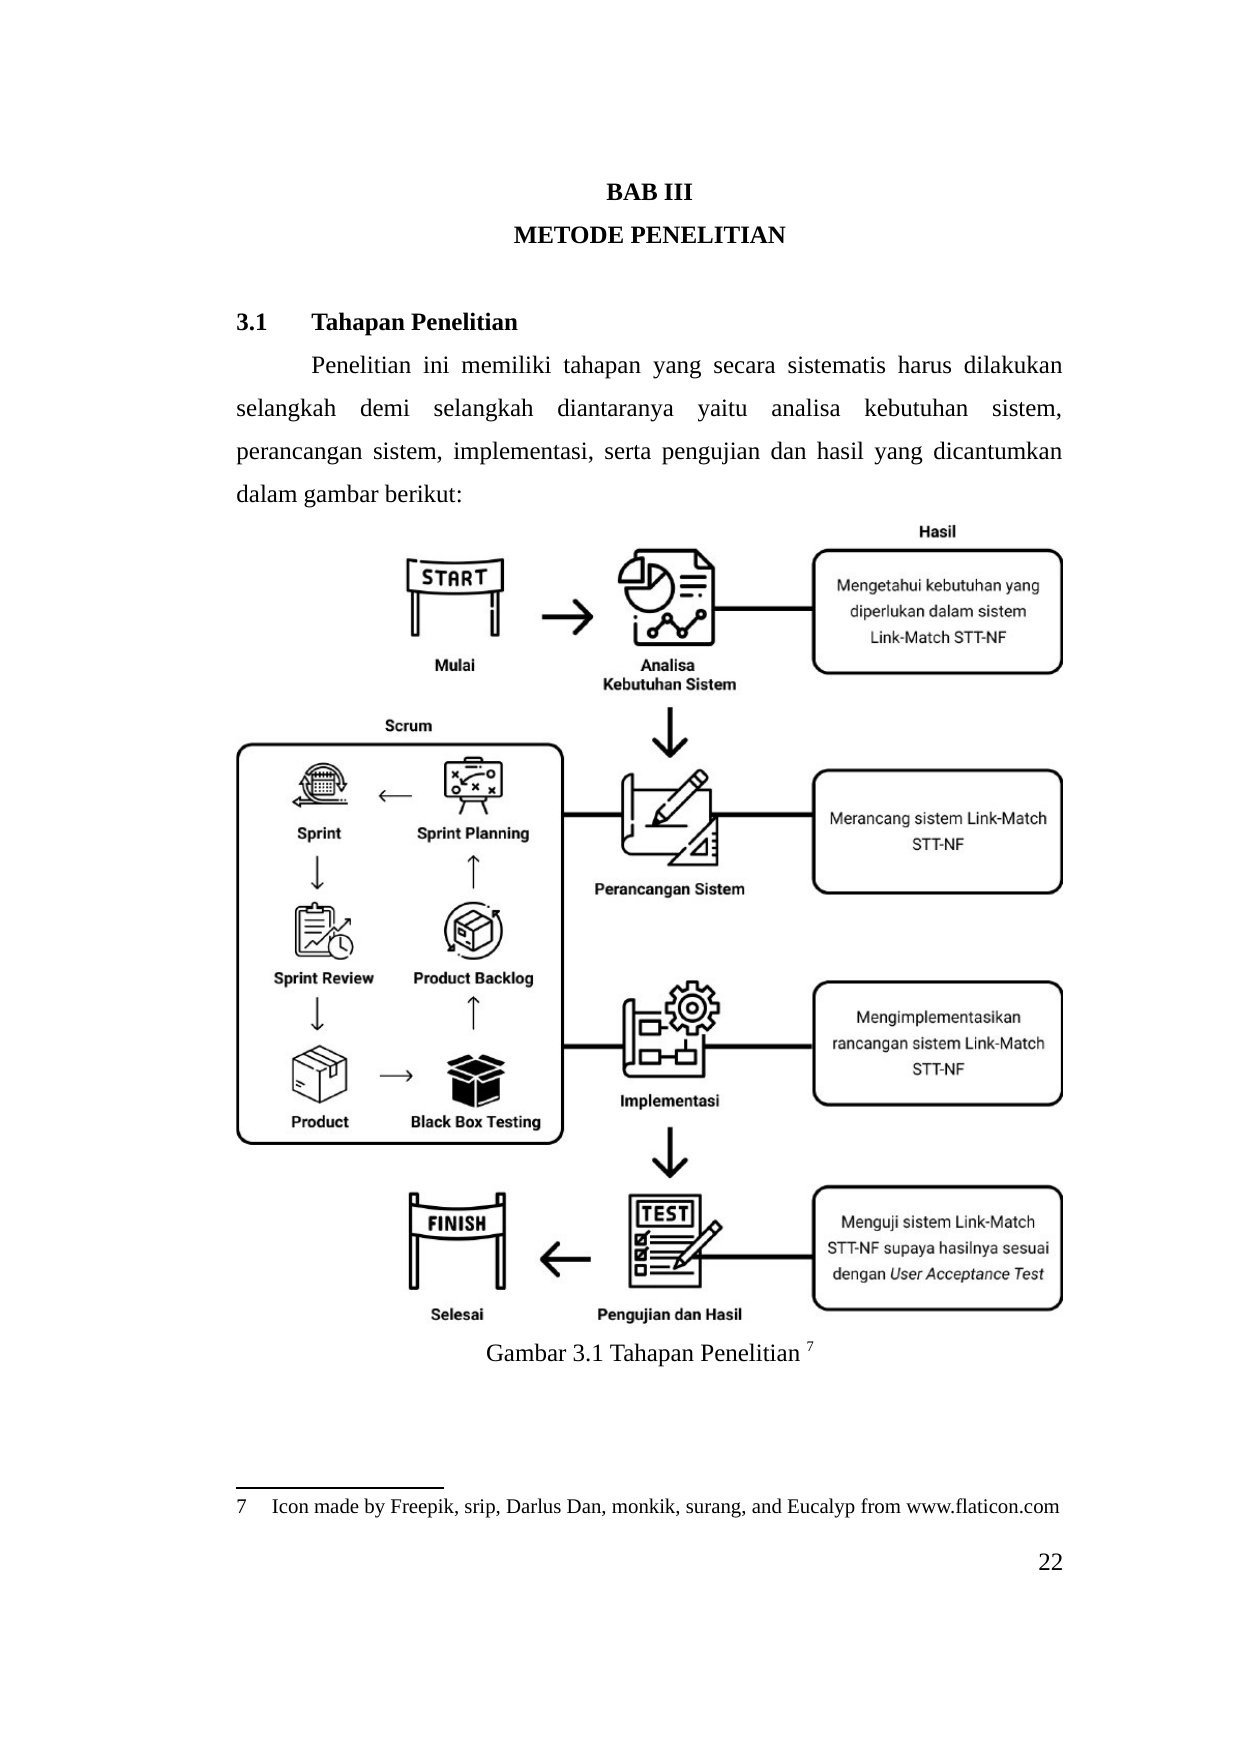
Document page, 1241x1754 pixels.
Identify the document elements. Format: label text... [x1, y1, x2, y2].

subtitle 3.1 Tahapan Penelitian [236, 307, 1063, 335]
text Icon made by Freepik, srip, Darlus Dan, monkik, surang, and Eucalyp from www.flaticon.com [236, 1494, 1063, 1518]
subtitle METODE PENELITIAN [236, 220, 1063, 249]
subtitle BAB III [236, 177, 1063, 206]
text Gambar 3.1 Tahapan Penelitian [236, 1338, 1063, 1366]
picture [236, 522, 1063, 1324]
text Penelitian ini memiliki tahapan yang secara sistematis harus dilakukan selangkah demi selangkah diantaranya yaitu analisa kebutuhan sistem, perancangan sistem, implementasi, serta pengujian dan hasil yang dicantumkan dalam gambar berikut: [236, 350, 1063, 508]
